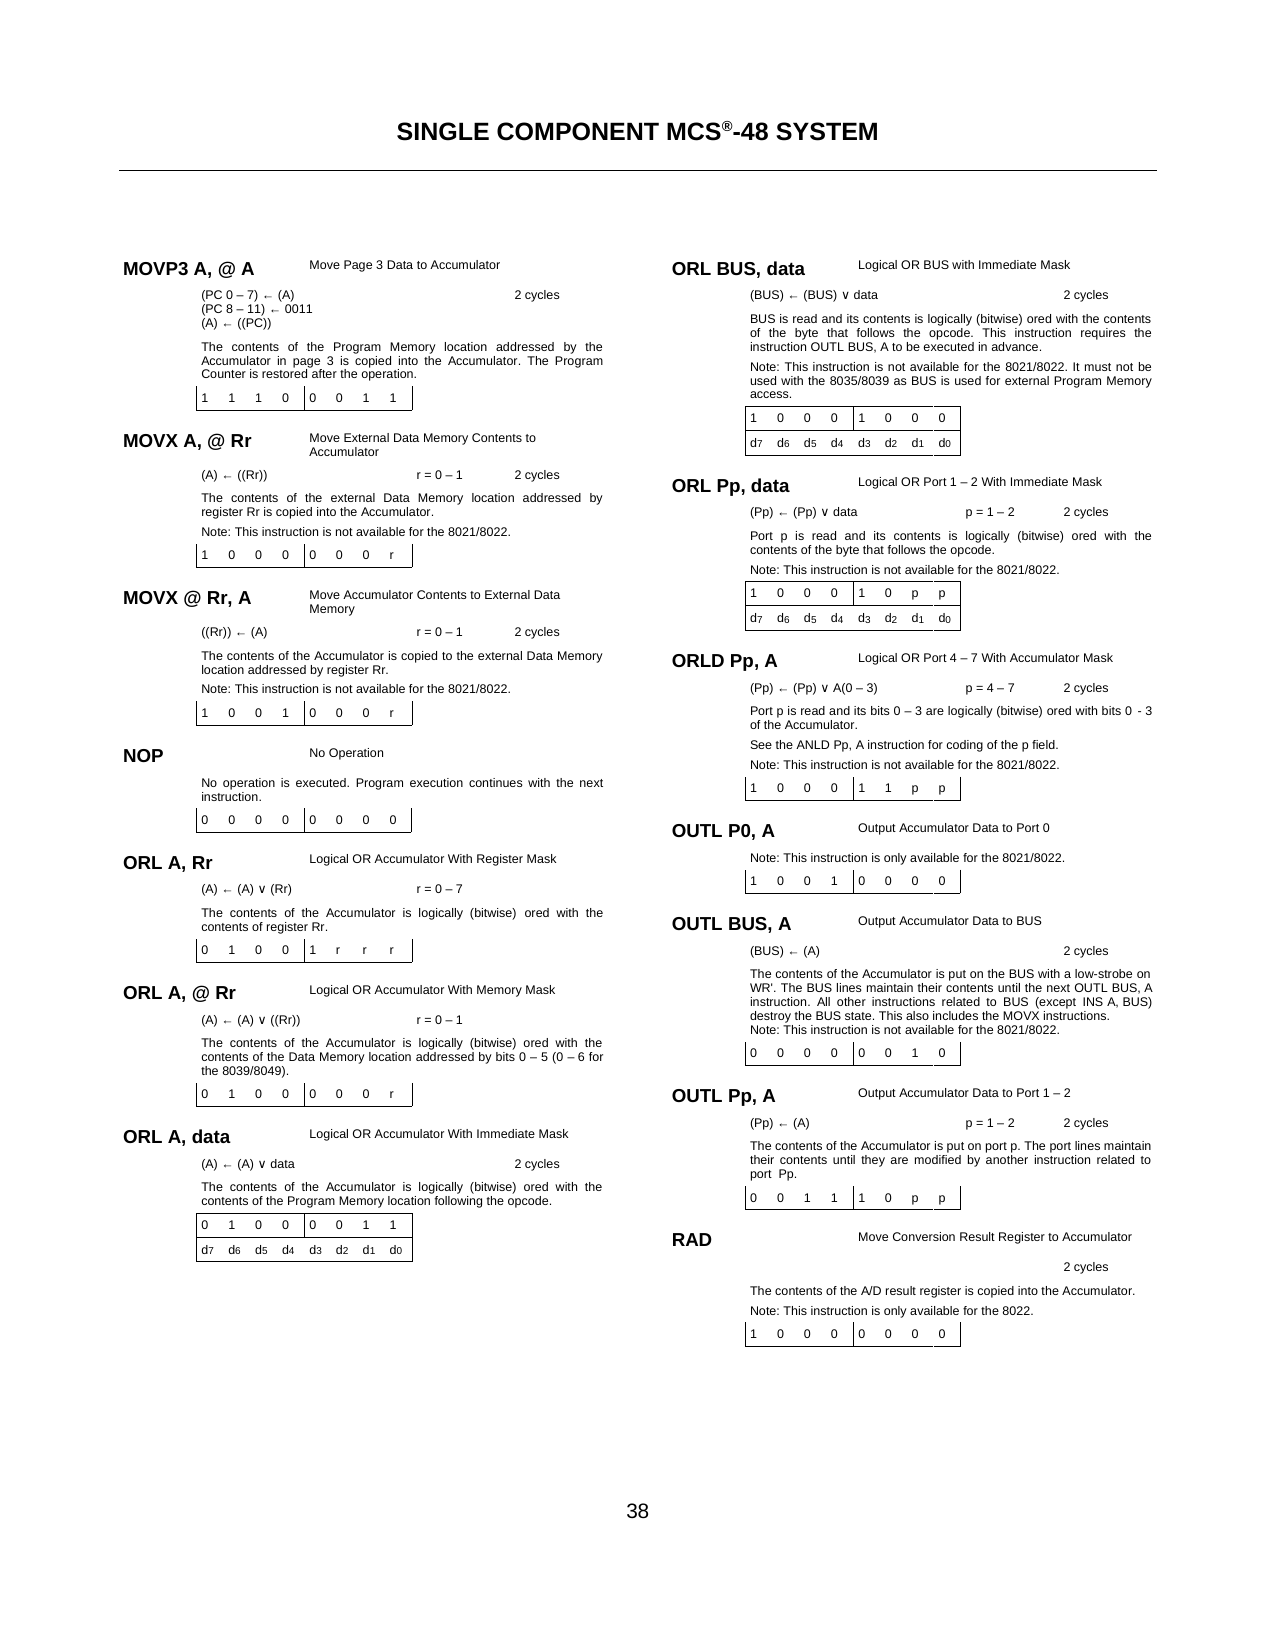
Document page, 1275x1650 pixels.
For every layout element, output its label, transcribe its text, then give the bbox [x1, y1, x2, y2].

table_cell 0 [880, 870, 907, 893]
table_cell 0 [277, 386, 304, 410]
table_cell [667, 430, 745, 455]
table_cell 0 [746, 1042, 772, 1065]
table_cell 1 [250, 386, 277, 410]
table_cell 0 [305, 544, 331, 567]
table_cell The contents of the external Data Memory location addressed by register Rr is copied into the Accumulator. Note: This instruction is not available for the 8021/8022. [196, 487, 608, 544]
table_cell 0 [358, 808, 385, 832]
table_cell 0 [907, 407, 933, 430]
table_cell [118, 878, 196, 901]
table_cell [961, 1042, 1157, 1065]
table_cell d4 [826, 431, 853, 455]
table_cell 2 cycles [1059, 284, 1157, 307]
table_cell [961, 777, 1157, 800]
table_cell 0 [799, 407, 826, 430]
table_cell [118, 939, 196, 962]
table_header Logical OR Accumulator With Register Mask [304, 848, 608, 878]
table_cell [118, 386, 196, 410]
table_cell [413, 544, 608, 567]
table_cell 0 [331, 544, 358, 567]
table_cell [412, 284, 510, 335]
table_header OUTL P0, A [667, 816, 853, 846]
table_cell 0 [772, 1322, 799, 1346]
table_cell [413, 1083, 608, 1106]
table_cell r [385, 701, 412, 725]
table_header Move Conversion Result Register to Accumulator [853, 1226, 1157, 1256]
table_cell [667, 406, 745, 430]
table_cell r [385, 1083, 412, 1106]
table_cell [667, 307, 745, 406]
table_cell 0 [305, 701, 331, 725]
table_cell d5 [799, 431, 826, 455]
table_cell 0 [799, 582, 826, 605]
table_cell Port p is read and its contents is logically (bitwise) ored with the contents of the byte that follows the opcode. Note: This instruction is not available for the 8021/8022. [745, 524, 1157, 581]
table_cell 0 [197, 939, 223, 962]
table_cell d7 [746, 606, 772, 630]
table_cell 0 [880, 1322, 907, 1346]
table_cell 0 [934, 870, 960, 893]
table_cell The contents of the A/D result register is copied into the Accumulator. Note: This instruction is only available for the 8022. [745, 1279, 1157, 1322]
table_cell d5 [250, 1238, 277, 1261]
table_cell 0 [934, 407, 960, 430]
table_cell 0 [934, 1042, 960, 1065]
table_cell 1 [223, 386, 250, 410]
table_cell [667, 700, 745, 777]
table_cell 0 [772, 1186, 799, 1209]
table_header RAD [667, 1226, 853, 1256]
table_header Logical OR Port 1 – 2 With Immediate Mask [853, 471, 1157, 501]
table_cell (Pp) ← (A) [745, 1111, 961, 1135]
table_cell 0 [250, 544, 277, 567]
table_header MOVX @ Rr, A [118, 584, 304, 621]
table_cell 0 [385, 808, 411, 832]
table_cell d0 [934, 606, 960, 630]
table_header ORLD Pp, A [667, 646, 853, 676]
table_cell 2 cycles [1059, 1256, 1157, 1279]
table_cell ((Rr)) ← (A) [196, 621, 412, 644]
table_header No Operation [304, 741, 608, 771]
table_cell 2 cycles [510, 1153, 608, 1176]
table_cell r = 0 – 1 [412, 463, 510, 487]
table_cell 0 [277, 939, 304, 962]
table_cell [667, 581, 745, 605]
table_cell 0 [772, 870, 799, 893]
table_cell p [907, 777, 933, 800]
table_header OUTL Pp, A [667, 1081, 853, 1111]
table_cell p [934, 777, 960, 800]
table_cell 0 [250, 1214, 277, 1237]
table_cell [510, 878, 608, 901]
table_cell (A) ← (A) ∨ ((Rr)) [196, 1008, 412, 1032]
table_cell [961, 1256, 1058, 1279]
table_cell [413, 1213, 608, 1237]
table_header Move External Data Memory Contents to Accumulator [304, 426, 608, 463]
table_cell 0 [250, 1083, 277, 1106]
table_cell (BUS) ← (A) [745, 939, 961, 963]
table_cell d6 [772, 606, 799, 630]
table_cell 0 [277, 544, 304, 567]
table_cell d2 [880, 606, 907, 630]
table_cell d6 [223, 1238, 250, 1261]
table_cell [667, 605, 745, 630]
table_cell [118, 621, 196, 644]
table_cell 0 [331, 808, 358, 832]
table_cell 0 [799, 1322, 826, 1346]
table_cell The contents of the Program Memory location addressed by the Accumulator in page 3 is copied into the Accumulator. The Program Counter is restored after the operation. [196, 335, 608, 386]
table_cell 0 [934, 1322, 960, 1346]
table_cell 1 [223, 939, 250, 962]
table_cell 2 cycles [1059, 1111, 1157, 1135]
table_cell [118, 1008, 196, 1032]
table_cell The contents of the Accumulator is logically (bitwise) ored with the contents of the Program Memory location following the opcode. [196, 1176, 608, 1213]
table_cell 0 [331, 386, 358, 410]
table_cell 0 [305, 386, 331, 410]
table_cell [667, 1256, 745, 1279]
table_cell d4 [826, 606, 853, 630]
table_cell BUS is read and its contents is logically (bitwise) ored with the contents of the byte that follows the opcode. This instruction requires the instruction OUTL BUS, A to be executed in advance. Note: This instruction is not available for the 8021/8022. It must not be used with the 8035/8039 as BUS is used for external Program Memory access. [745, 307, 1157, 406]
table_cell 2 cycles [510, 463, 608, 487]
table_cell d3 [853, 606, 880, 630]
table_cell 0 [880, 1042, 907, 1065]
table_cell [118, 701, 196, 725]
table_header ORL A, @ Rr [118, 978, 304, 1008]
table_cell 0 [277, 808, 304, 832]
table_cell 0 [772, 1042, 799, 1065]
table_cell [413, 386, 608, 410]
table_cell d1 [907, 606, 933, 630]
table_cell [961, 1186, 1157, 1209]
table_cell 1 [799, 1186, 826, 1209]
table_cell d2 [331, 1238, 358, 1261]
table_cell 0 [331, 1214, 358, 1237]
table_cell 1 [358, 1214, 385, 1237]
table_cell 0 [854, 1042, 880, 1065]
table_cell [667, 676, 745, 699]
table_cell (A) ← (A) ∨ (Rr) [196, 878, 412, 901]
table_cell 0 [907, 870, 933, 893]
table_cell d1 [358, 1238, 385, 1261]
table_cell [118, 1153, 196, 1176]
table_header Move Page 3 Data to Accumulator [304, 254, 608, 284]
table_header MOVX A, @ Rr [118, 426, 304, 463]
table_cell [118, 1213, 196, 1237]
table_cell [118, 544, 196, 567]
table_cell 0 [907, 1322, 933, 1346]
table_cell 2 cycles [510, 621, 608, 644]
table_cell d7 [197, 1238, 223, 1261]
table_cell [961, 605, 1157, 630]
table_cell [118, 284, 196, 335]
table_cell 2 cycles [1059, 501, 1157, 524]
table_cell 0 [826, 1322, 853, 1346]
table_cell [667, 524, 745, 581]
table_cell [118, 644, 196, 701]
table_cell 0 [772, 777, 799, 800]
table_cell 0 [197, 1214, 223, 1237]
table_cell [961, 430, 1157, 455]
table_header Output Accumulator Data to Port 1 – 2 [853, 1081, 1157, 1111]
table_cell No operation is executed. Program execution continues with the next instruction. [196, 771, 608, 808]
table_cell [118, 487, 196, 544]
table_cell 1 [197, 386, 223, 410]
table_cell 1 [223, 1083, 250, 1106]
table_cell [667, 1111, 745, 1135]
table_cell 0 [250, 701, 277, 725]
table_cell Port p is read and its bits 0 – 3 are logically (bitwise) ored with bits 0 - 3 of the Accumulator. See the ANLD Pp, A instruction for coding of the p field. Note: This instruction is not available for the 8021/8022. [745, 700, 1157, 777]
table_cell [961, 581, 1157, 605]
table_cell d3 [853, 431, 880, 455]
table_header Output Accumulator Data to BUS [853, 909, 1157, 939]
table_cell The contents of the Accumulator is put on the BUS with a low-strobe on WR'. The BUS lines maintain their contents until the next OUTL BUS, A instruction. All other instructions related to BUS (except INS A, BUS) destroy the BUS state. This also includes the MOVX instructions. Note: This instruction is not available for the 8021/8022. [745, 963, 1157, 1042]
table_cell (A) ← ((Rr)) [196, 463, 412, 487]
table_cell p [907, 1186, 933, 1209]
table_cell d0 [934, 431, 960, 455]
table_cell 1 [880, 777, 907, 800]
table_cell 0 [223, 701, 250, 725]
table_header ORL BUS, data [667, 254, 853, 284]
table_cell 0 [277, 1214, 304, 1237]
table_cell [667, 777, 745, 800]
table_cell 1 [907, 1042, 933, 1065]
table_cell (PC 0 – 7) ← (A) (PC 8 – 11) ← 0011 (A) ← ((PC)) [196, 284, 412, 335]
table_cell [667, 1186, 745, 1209]
table_cell The contents of the Accumulator is logically (bitwise) ored with the contents of register Rr. [196, 901, 608, 939]
table_cell The contents of the Accumulator is logically (bitwise) ored with the contents of the Data Memory location addressed by bits 0 – 5 (0 – 6 for the 8039/8049). [196, 1032, 608, 1083]
table_cell p = 4 – 7 [961, 676, 1058, 699]
table_cell [413, 1237, 608, 1262]
table_cell 1 [826, 870, 853, 893]
table_cell 0 [223, 544, 250, 567]
table_cell 1 [854, 582, 880, 605]
table_header Logical OR Accumulator With Immediate Mask [304, 1123, 608, 1153]
table_cell [413, 939, 608, 962]
table_cell 0 [826, 582, 853, 605]
table_cell 1 [854, 777, 880, 800]
table_cell 0 [880, 1186, 907, 1209]
table_cell r [358, 939, 385, 962]
table_cell d3 [304, 1238, 331, 1261]
table_cell (Pp) ← (Pp) ∨ data [745, 501, 961, 524]
table_cell 0 [305, 1083, 331, 1106]
table_cell r [385, 939, 412, 962]
table_cell 2 cycles [510, 284, 608, 335]
table_header ORL Pp, data [667, 471, 853, 501]
table_cell 1 [197, 701, 223, 725]
table_cell 0 [277, 1083, 304, 1106]
table_cell [667, 1042, 745, 1065]
table_cell [961, 939, 1058, 963]
table_cell d0 [385, 1238, 412, 1261]
table_cell 0 [854, 1322, 880, 1346]
table_cell [667, 870, 745, 893]
table_cell 2 cycles [1059, 939, 1157, 963]
table_cell [667, 846, 745, 869]
table_cell [412, 1153, 510, 1176]
table_cell Note: This instruction is only available for the 8021/8022. [745, 846, 1157, 869]
table_cell 1 [854, 407, 880, 430]
table_cell 1 [197, 544, 223, 567]
table_cell [510, 1008, 608, 1032]
table_cell 0 [197, 1083, 223, 1106]
table_cell 2 cycles [1059, 676, 1157, 699]
table_cell d4 [277, 1238, 304, 1261]
table_header Logical OR Accumulator With Memory Mask [304, 978, 608, 1008]
table_cell The contents of the Accumulator is put on port p. The port lines maintain their contents until they are modified by another instruction related to port Pp. [745, 1135, 1157, 1186]
table_header ORL A, data [118, 1123, 304, 1153]
table_cell d5 [799, 606, 826, 630]
table_cell [118, 901, 196, 939]
table_cell 1 [223, 1214, 250, 1237]
table_cell 1 [746, 777, 772, 800]
table_cell [118, 463, 196, 487]
table_cell [961, 870, 1157, 893]
table_cell r = 0 – 1 [412, 1008, 510, 1032]
table_cell [412, 808, 608, 832]
table_header ORL A, Rr [118, 848, 304, 878]
table_cell [118, 335, 196, 386]
table_cell p [907, 582, 933, 605]
table_cell [667, 501, 745, 524]
table_cell [961, 406, 1157, 430]
table_cell [667, 1279, 745, 1322]
table_cell [118, 1083, 196, 1106]
table_cell 0 [250, 939, 277, 962]
table_cell d2 [880, 431, 907, 455]
table_header Logical OR Port 4 – 7 With Accumulator Mask [853, 646, 1157, 676]
table_cell [118, 771, 196, 808]
table_cell 0 [305, 1214, 331, 1237]
table_cell (Pp) ← (Pp) ∨ A(0 – 3) [745, 676, 961, 699]
table_cell (A) ← (A) ∨ data [196, 1153, 412, 1176]
table_cell d7 [746, 431, 772, 455]
table_cell [961, 1322, 1157, 1346]
table_cell The contents of the Accumulator is copied to the external Data Memory location addressed by register Rr. Note: This instruction is not available for the 8021/8022. [196, 644, 608, 701]
table_cell 1 [385, 1214, 412, 1237]
table_cell 0 [772, 407, 799, 430]
table_cell 0 [880, 582, 907, 605]
table_cell p = 1 – 2 [961, 501, 1058, 524]
table_cell d6 [772, 431, 799, 455]
table_cell 0 [197, 808, 223, 832]
table_cell 0 [826, 777, 853, 800]
table_cell [667, 1322, 745, 1346]
table_header Output Accumulator Data to Port 0 [853, 816, 1157, 846]
table_cell [667, 284, 745, 307]
table_cell 1 [826, 1186, 853, 1209]
table_cell 0 [799, 870, 826, 893]
table_cell 0 [826, 407, 853, 430]
table_cell [118, 808, 196, 832]
table_cell [667, 1135, 745, 1186]
table_cell (BUS) ← (BUS) ∨ data [745, 284, 961, 307]
table_cell [667, 963, 745, 1042]
table_cell [118, 1237, 196, 1262]
table_header NOP [118, 741, 304, 771]
table_cell 1 [305, 939, 331, 962]
table_cell 0 [358, 544, 385, 567]
table_cell [667, 939, 745, 963]
table_cell 0 [331, 701, 358, 725]
table_header Move Accumulator Contents to External Data Memory [304, 584, 608, 621]
table_cell 1 [746, 870, 772, 893]
table_cell 1 [385, 386, 412, 410]
table_cell 0 [331, 1083, 358, 1106]
table_cell r [331, 939, 358, 962]
table_cell p = 1 – 2 [961, 1111, 1058, 1135]
table_cell [118, 1032, 196, 1083]
table_cell 1 [277, 701, 304, 725]
table_cell 0 [358, 701, 385, 725]
table_cell p [934, 582, 960, 605]
table_cell 0 [223, 808, 250, 832]
table_cell [118, 1176, 196, 1213]
table_cell [745, 1256, 961, 1279]
table_cell 0 [854, 870, 880, 893]
table_cell 0 [772, 582, 799, 605]
table_cell d1 [907, 431, 933, 455]
table_cell 0 [799, 777, 826, 800]
table_cell 0 [826, 1042, 853, 1065]
table_cell 1 [854, 1186, 880, 1209]
table_cell r = 0 – 1 [412, 621, 510, 644]
table_header Logical OR BUS with Immediate Mask [853, 254, 1157, 284]
table_cell 1 [746, 1322, 772, 1346]
table_header MOVP3 A, @ A [118, 254, 304, 284]
table_cell r [385, 544, 412, 567]
table_cell [961, 284, 1058, 307]
table_cell [413, 701, 608, 725]
table_cell 0 [358, 1083, 385, 1106]
table_cell 1 [746, 582, 772, 605]
table_cell 0 [305, 808, 331, 832]
table_cell 0 [880, 407, 907, 430]
table_header OUTL BUS, A [667, 909, 853, 939]
table_cell 0 [746, 1186, 772, 1209]
table_cell p [934, 1186, 960, 1209]
table_cell 1 [746, 407, 772, 430]
table_cell 0 [799, 1042, 826, 1065]
table_cell r = 0 – 7 [412, 878, 510, 901]
table_cell 0 [250, 808, 277, 832]
table_cell 1 [358, 386, 385, 410]
